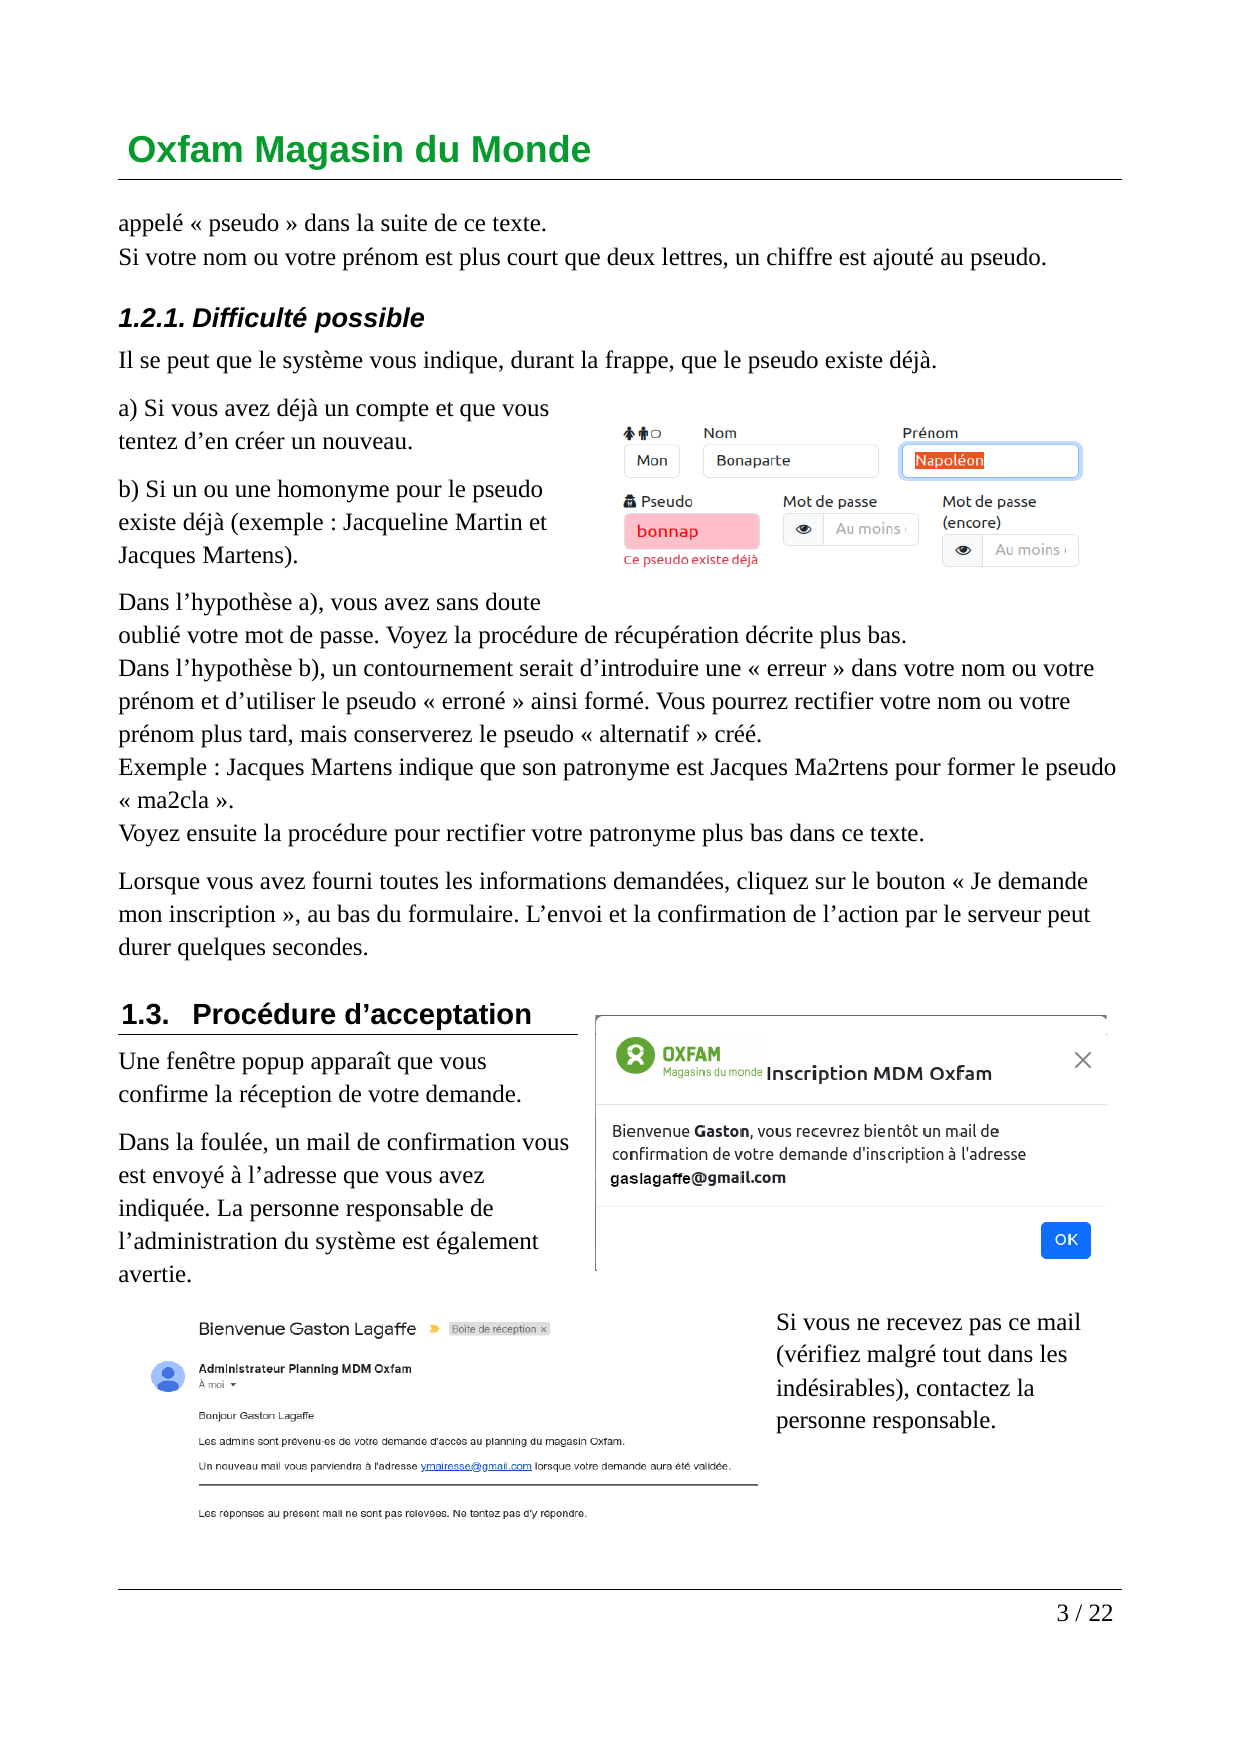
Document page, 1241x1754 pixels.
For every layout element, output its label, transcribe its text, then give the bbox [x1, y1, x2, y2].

text appelé « pseudo » dans la suite de ce texte. Si votre nom ou votre prénom est plus court que deux lettres, un chiffre est ajouté au pseudo. [118, 208, 1122, 270]
subtitle Procédure d’acceptation [118, 994, 1124, 1288]
text a) Si vous avez déjà un compte et que vous tentez d’en créer un nouveau. [118, 393, 1122, 601]
text Une fenêtre popup apparaît que vous confirme la réception de votre demande. [118, 1046, 578, 1108]
picture [140, 1305, 758, 1538]
text Lorsque vous avez fourni toutes les informations demandées, cliquez sur le bouton « Je demande mon inscription », au bas du formulaire. L’envoi et la confirmation de l’action par le serveur peut durer quelques secondes. [118, 866, 1122, 961]
subtitle Difficulté possible [118, 302, 1122, 333]
text b) Si un ou une homonyme pour le pseudo existe déjà (exemple : Jacqueline Martin et Jacques Martens). [118, 474, 593, 568]
text Dans la foulée, un mail de confirmation vous est envoyé à l’adresse que vous avez indiquée. La personne responsable de l’administration du système est également avertie. [118, 1127, 578, 1288]
text Si vous ne recevez pas ce mail (vérifiez malgré tout dans les indésirables), contactez la personne responsable. [118, 1288, 1122, 1556]
text Il se peut que le système vous indique, durant la frappe, que le pseudo existe déjà. [118, 345, 1122, 374]
picture [611, 410, 1092, 584]
picture [595, 1015, 1107, 1271]
text Dans l’hypothèse a), vous avez sans doute oublié votre mot de passe. Voyez la procédure de récupération décrite plus bas. Dans l’hypothèse b), un contournement serait d’introduire une « erreur » dans votre nom ou votre prénom et d’utiliser le pseudo « erroné » ainsi formé. Vous pourrez rectifier votre nom ou votre prénom plus tard, mais conserverez le pseudo « alternatif » créé. Exemple : Jacques Martens indique que son patronyme est Jacques Ma2rtens pour former le pseudo « ma2cla ». Voyez ensuite la procédure pour rectifier votre patronyme plus bas dans ce texte. [118, 587, 1122, 847]
